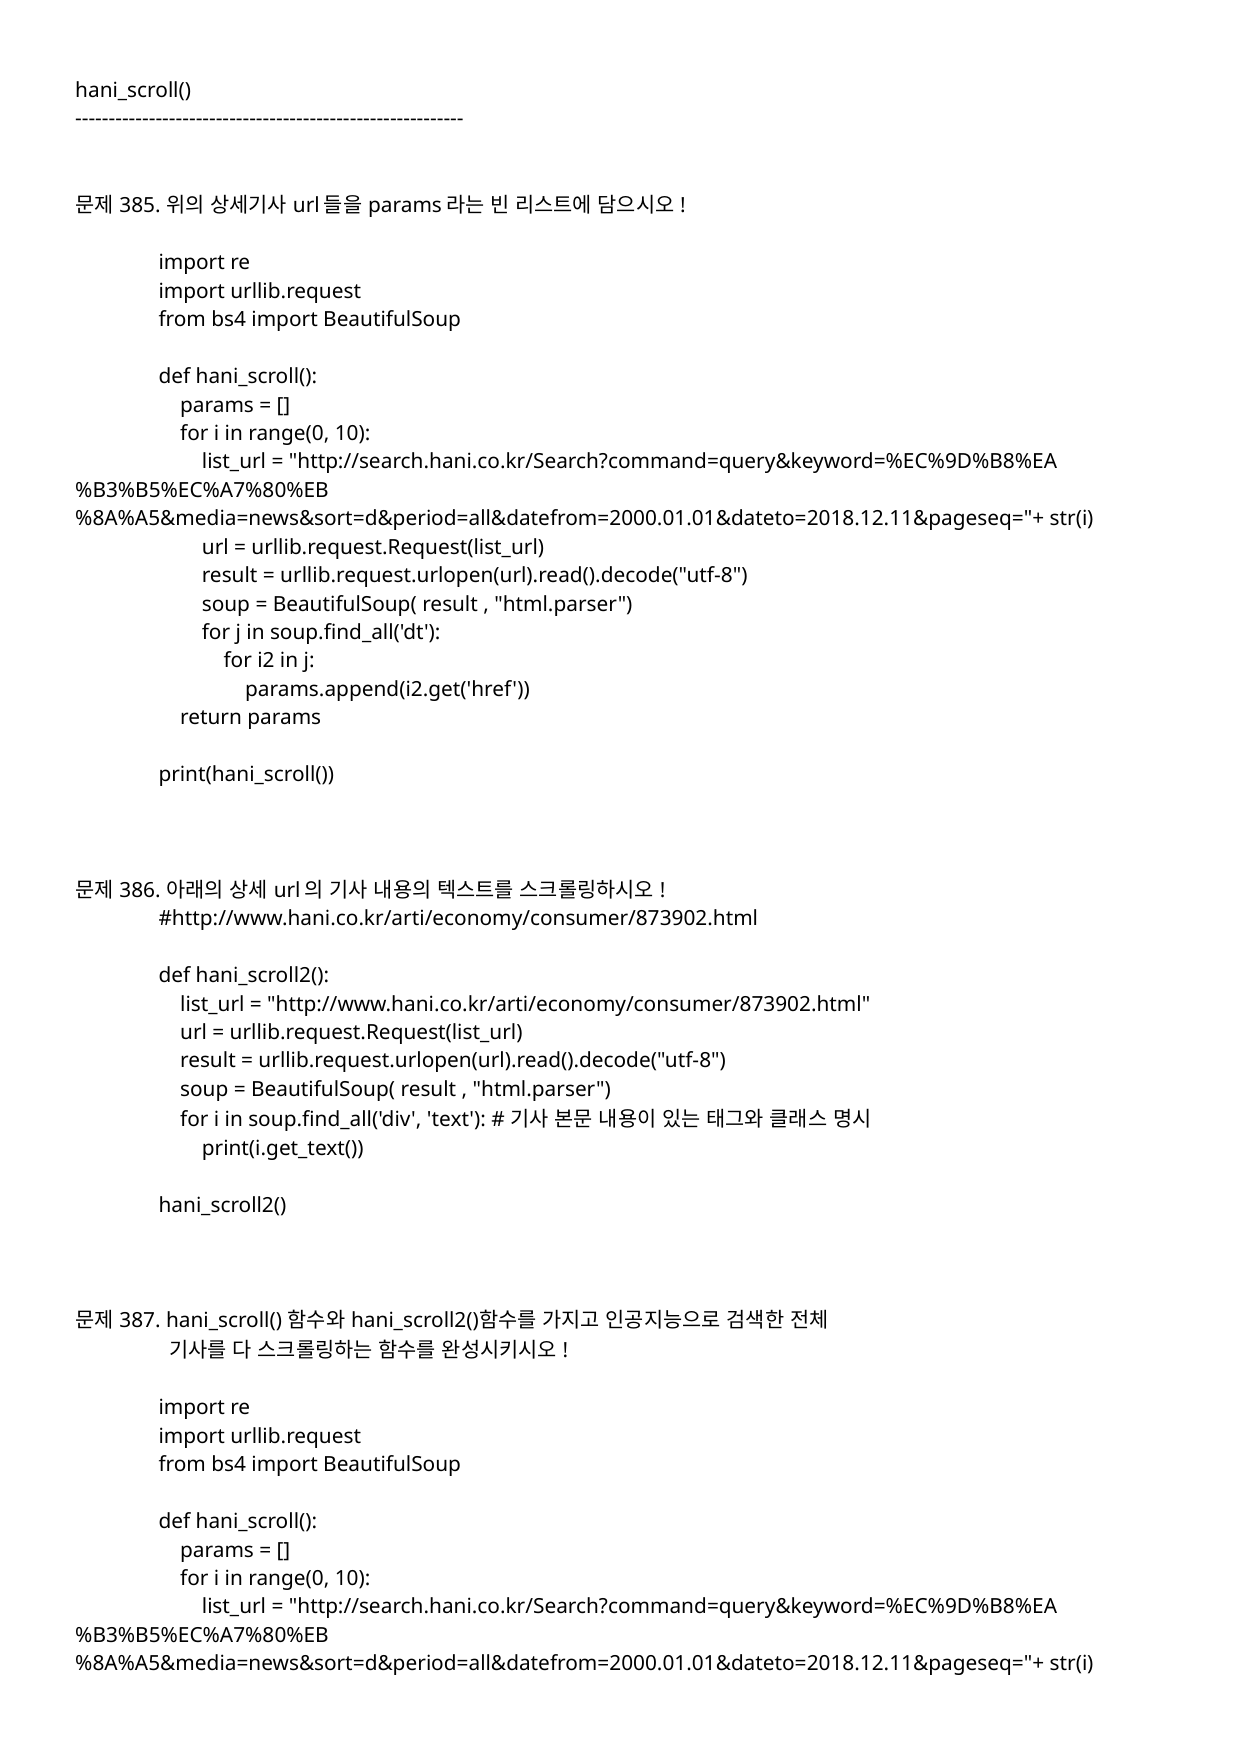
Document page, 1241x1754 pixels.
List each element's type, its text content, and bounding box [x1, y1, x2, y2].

text params = [] [75, 1535, 1165, 1563]
text ---------------------------------------------------------- [75, 103, 1165, 132]
text result = urllib.request.urlopen(url).read().decode("utf-8") [75, 1046, 1165, 1074]
text import re [75, 247, 1165, 276]
text list_url = "http://www.hani.co.kr/arti/economy/consumer/873902.html" [75, 989, 1165, 1017]
text url = urllib.request.Request(list_url) [75, 1017, 1165, 1046]
text 기사를 다 스크롤링하는 함수를 완성시키시오 ! [75, 1334, 1165, 1364]
text result = urllib.request.urlopen(url).read().decode("utf-8") [75, 560, 1165, 589]
text def hani_scroll(): [75, 1506, 1165, 1535]
text print(hani_scroll()) [75, 759, 1165, 788]
text list_url = "http://search.hani.co.kr/Search?command=query&keyword=%EC%9D%B8%EA%B3%B5%EC%A7%80%EB [75, 447, 1165, 503]
text list_url = "http://search.hani.co.kr/Search?command=query&keyword=%EC%9D%B8%EA%B3%B5%EC%A7%80%EB [75, 1592, 1165, 1648]
text for j in soup.find_all('dt'): [75, 617, 1165, 646]
text def hani_scroll(): [75, 361, 1165, 390]
text import re [75, 1392, 1165, 1421]
text from bs4 import BeautifulSoup [75, 1449, 1165, 1478]
text import urllib.request [75, 276, 1165, 304]
text from bs4 import BeautifulSoup [75, 304, 1165, 333]
text url = urllib.request.Request(list_url) [75, 532, 1165, 560]
text 문제 387. hani_scroll() 함수와 hani_scroll2()함수를 가지고 인공지능으로 검색한 전체 [75, 1303, 1165, 1334]
text hani_scroll2() [75, 1190, 1165, 1218]
text params.append(i2.get('href')) [75, 674, 1165, 702]
text soup = BeautifulSoup( result , "html.parser") [75, 589, 1165, 617]
text soup = BeautifulSoup( result , "html.parser") [75, 1074, 1165, 1102]
text %8A%A5&media=news&sort=d&period=all&datefrom=2000.01.01&dateto=2018.12.11&pageseq="+ str(i) [75, 503, 1165, 532]
text for i in range(0, 10): [75, 1563, 1165, 1592]
text for i2 in j: [75, 646, 1165, 674]
text def hani_scroll2(): [75, 960, 1165, 989]
text for i in soup.find_all('div', 'text'): # 기사 본문 내용이 있는 태그와 클래스 명시 [75, 1102, 1165, 1133]
text 문제 385. 위의 상세기사 url들을 params라는 빈 리스트에 담으시오 ! [75, 189, 1165, 219]
text hani_scroll() [75, 75, 1165, 103]
text %8A%A5&media=news&sort=d&period=all&datefrom=2000.01.01&dateto=2018.12.11&pageseq="+ str(i) [75, 1648, 1165, 1677]
text for i in range(0, 10): [75, 418, 1165, 447]
text return params [75, 702, 1165, 731]
text import urllib.request [75, 1421, 1165, 1449]
text #http://www.hani.co.kr/arti/economy/consumer/873902.html [75, 903, 1165, 932]
text 문제 386. 아래의 상세 url의 기사 내용의 텍스트를 스크롤링하시오 ! [75, 873, 1165, 903]
text params = [] [75, 390, 1165, 418]
text print(i.get_text()) [75, 1133, 1165, 1161]
